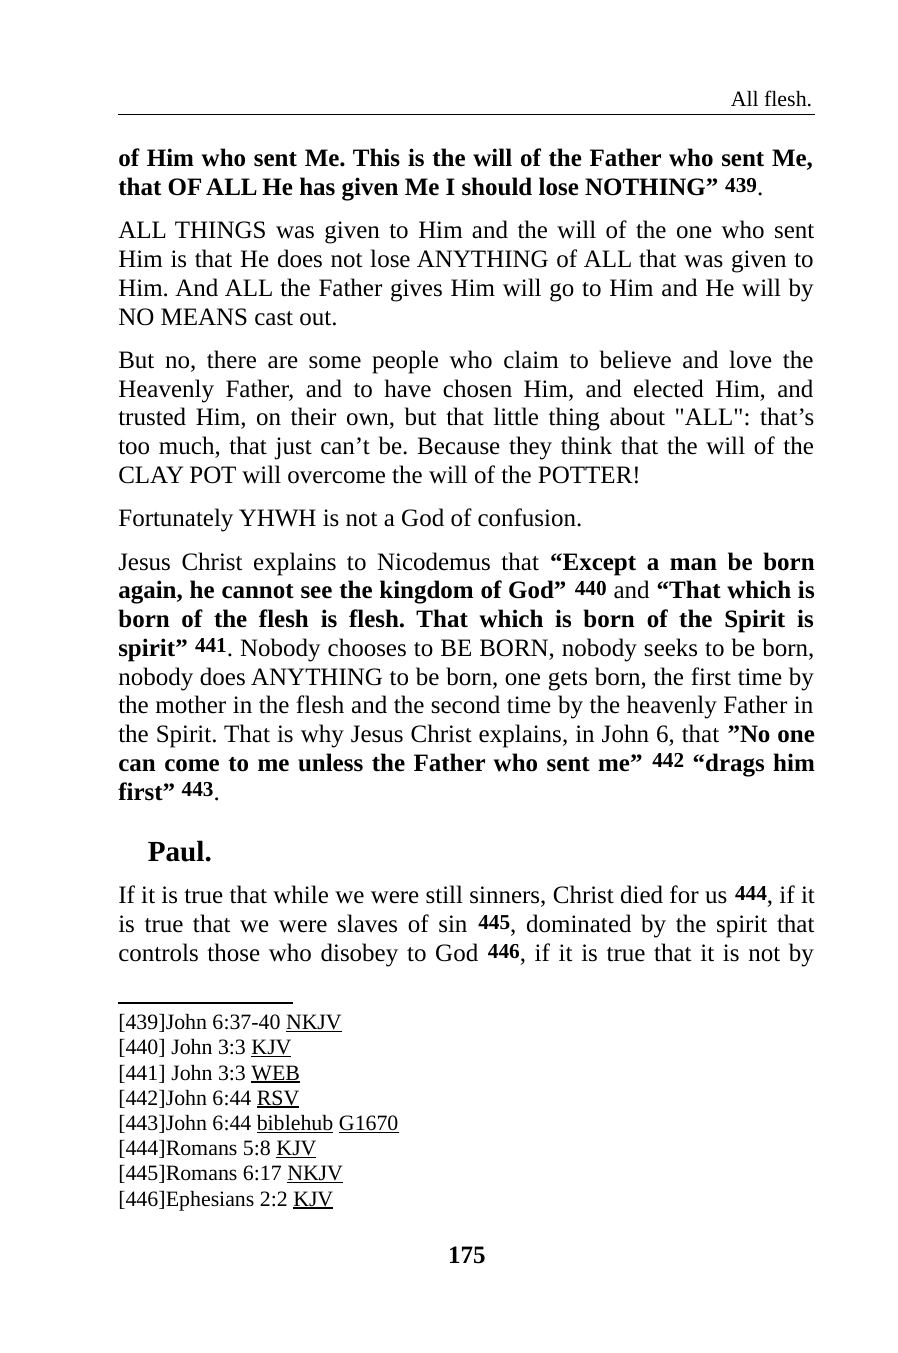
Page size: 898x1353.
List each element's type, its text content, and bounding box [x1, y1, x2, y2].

text But no, there are some people who claim to believe and love the Heavenly Father, and to have chosen Him, and elected Him, and trusted Him, on their own, but that little thing about "ALL": that’s too much, that just can’t be. Because they think that the will of the CLAY POT will overcome the will of the POTTER! [118, 345, 815, 489]
text If it is true that while we were still sinners, Christ died for us , if it is true that we were slaves of sin , dominated by the spirit that controls those who disobey to God , if it is true that it is not by [118, 881, 815, 967]
text John 6:44 biblehub G1670 [118, 1110, 815, 1135]
text Jesus Christ explains to Nicodemus that “Except a man be born again, he cannot see the kingdom of God” and “That which is born of the flesh is flesh. That which is born of the Spirit is spirit” . Nobody chooses to BE BORN, nobody seeks to be born, nobody does ANYTHING to be born, one gets born, the first time by the mother in the flesh and the second time by the heavenly Father in the Spirit. That is why Jesus Christ explains, in John 6, that ”No one can come to me unless the Father who sent me” “drags him first” . [118, 547, 815, 805]
text John 6:44 RSV [118, 1085, 815, 1110]
text John 6:37-40 NKJV [118, 1009, 815, 1034]
text John 3:3 WEB [118, 1059, 815, 1085]
text John 3:3 KJV [118, 1034, 815, 1059]
text of Him who sent Me. This is the will of the Father who sent Me, that OF ALL He has given Me I should lose NOTHING” . [118, 143, 815, 201]
text Romans 5:8 KJV [118, 1135, 815, 1160]
text Fortunately YHWH is not a God of confusion. [118, 503, 815, 532]
subtitle Paul. [148, 834, 815, 868]
text ALL THINGS was given to Him and the will of the one who sent Him is that He does not lose ANYTHING of ALL that was given to Him. And ALL the Father gives Him will go to Him and He will by NO MEANS cast out. [118, 215, 815, 330]
text Romans 6:17 NKJV [118, 1160, 815, 1186]
text Ephesians 2:2 KJV [118, 1186, 815, 1211]
